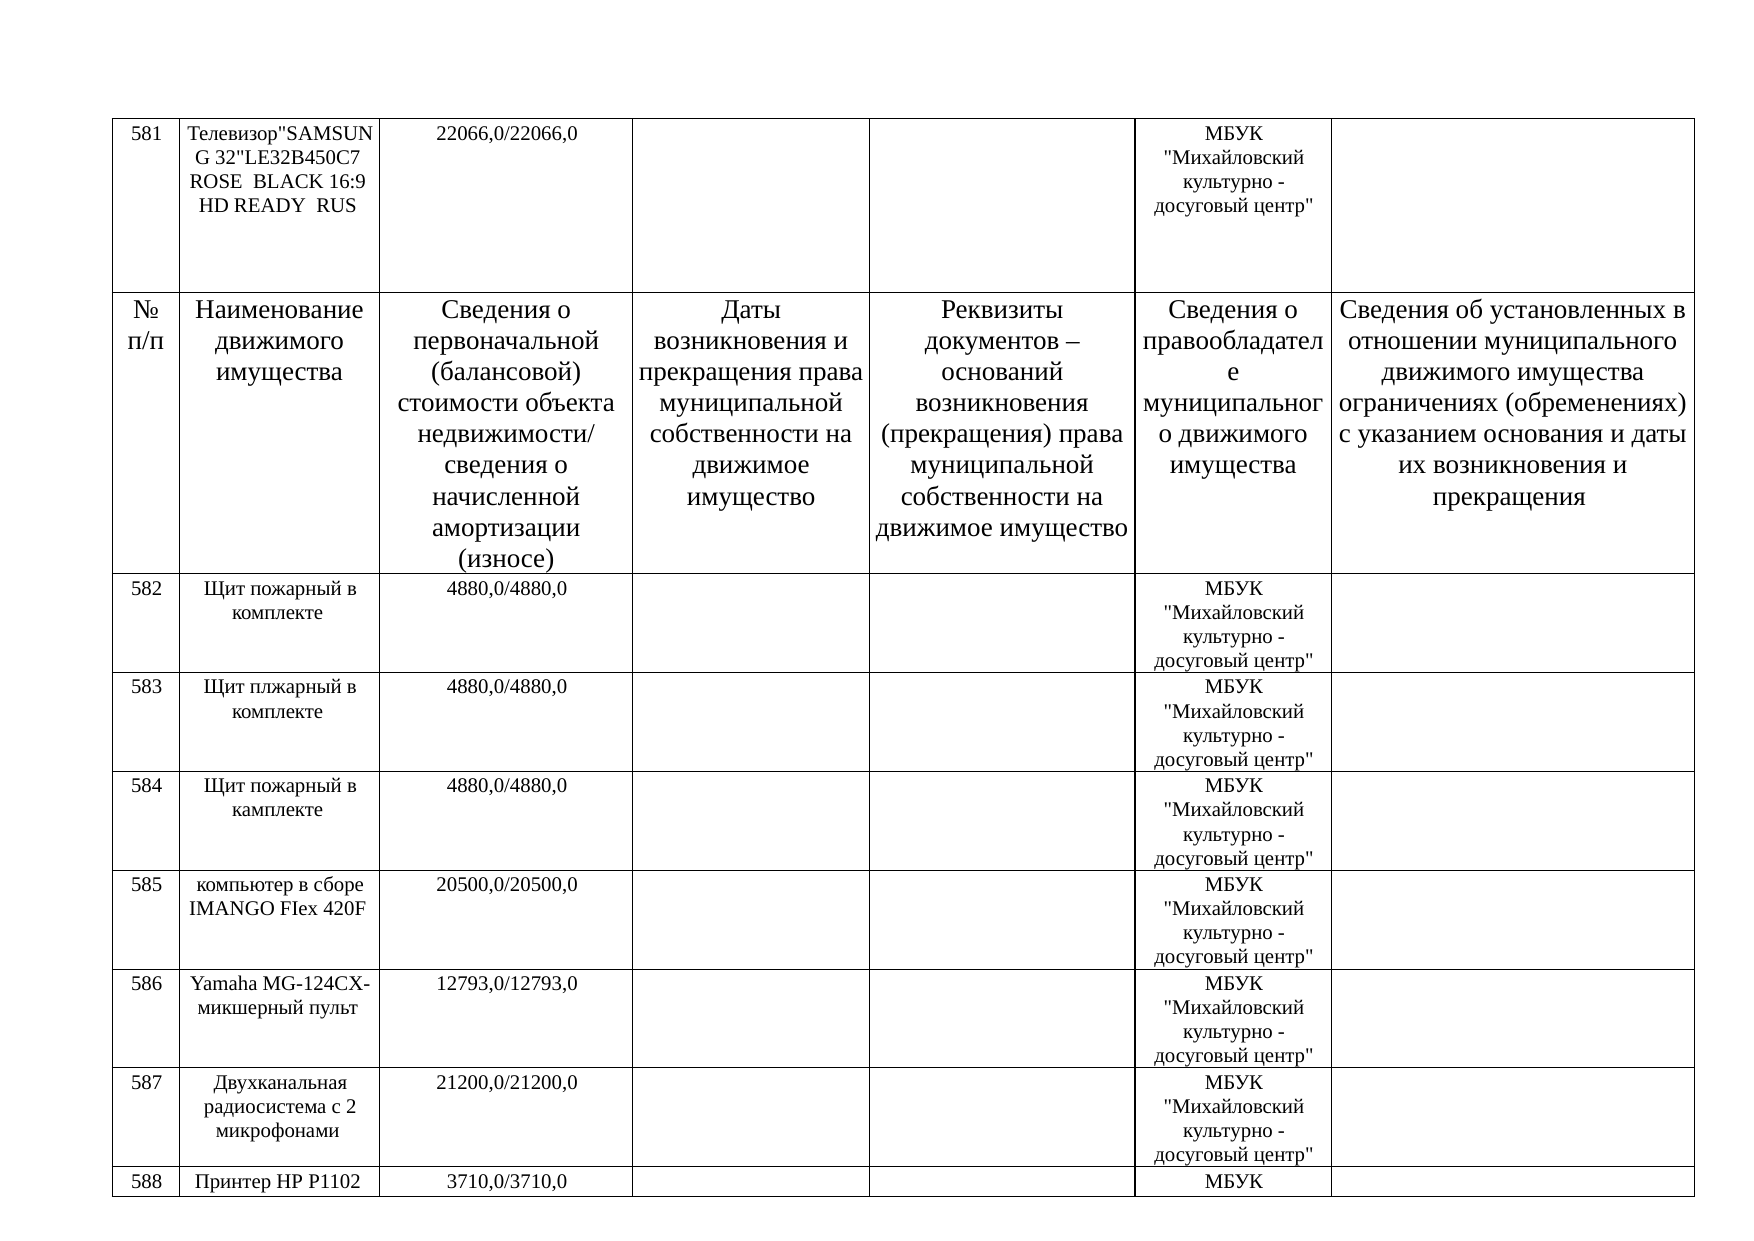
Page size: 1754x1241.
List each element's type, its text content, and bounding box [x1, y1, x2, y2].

table_cell [870, 1068, 1134, 1166]
table_cell Щит пожарный в камплекте [180, 772, 379, 869]
table_cell 584 [113, 772, 179, 869]
table_cell компьютер в сборе IMANGO FIex 420F [180, 871, 379, 968]
table_cell Yamaha MG-124CX-микшерный пульт [180, 970, 379, 1067]
table_cell [870, 119, 1134, 292]
table_cell [870, 574, 1134, 672]
table_cell [633, 673, 869, 771]
table_cell [633, 871, 869, 968]
table_cell [870, 871, 1134, 968]
table_cell Принтер НР Р1102 [180, 1167, 379, 1196]
table_cell [633, 970, 869, 1067]
table_cell 22066,0/22066,0 [380, 119, 632, 292]
table_cell 586 [113, 970, 179, 1067]
table_cell 20500,0/20500,0 [380, 871, 632, 968]
table_cell № п/п [113, 293, 179, 573]
table_cell [633, 772, 869, 869]
table_cell [633, 1167, 869, 1196]
table_cell [633, 119, 869, 292]
table_cell Сведения о первоначальной (балансовой) стоимости объекта недвижимости/ сведения о начисленной амортизации (износе) [380, 293, 632, 573]
table_cell 588 [113, 1167, 179, 1196]
table_cell МБУК "Михайловский культурно - досуговый центр" [1136, 574, 1331, 672]
table_cell 587 [113, 1068, 179, 1166]
table_cell [633, 574, 869, 672]
table_cell МБУК "Михайловский культурно - досуговый центр" [1136, 1068, 1331, 1166]
table_cell Щит плжарный в комплекте [180, 673, 379, 771]
table_cell [1332, 1167, 1694, 1196]
table_cell Двухканальная радиосистема с 2 микрофонами [180, 1068, 379, 1166]
table_cell 583 [113, 673, 179, 771]
table_cell [870, 772, 1134, 869]
table_cell Сведения об установленных в отношении муниципального движимого имущества ограничениях (обременениях) с указанием основания и даты их возникновения и прекращения [1332, 293, 1694, 573]
table_cell [1332, 772, 1694, 869]
table_cell Сведения о правообладателе муниципального движимого имущества [1136, 293, 1331, 573]
table_cell [870, 1167, 1134, 1196]
table_cell [1332, 1068, 1694, 1166]
table_cell Реквизиты документов – оснований возникновения (прекращения) права муниципальной собственности на движимое имущество [870, 293, 1134, 573]
table_cell [1332, 871, 1694, 968]
table_cell 4880,0/4880,0 [380, 673, 632, 771]
table_cell МБУК "Михайловский культурно - досуговый центр" [1136, 871, 1331, 968]
table_cell 3710,0/3710,0 [380, 1167, 632, 1196]
table_cell МБУК "Михайловский культурно - досуговый центр" [1136, 673, 1331, 771]
table_cell 585 [113, 871, 179, 968]
table_cell [1332, 574, 1694, 672]
table_cell [1332, 119, 1694, 292]
table_cell [870, 673, 1134, 771]
table_cell Даты возникновения и прекращения права муниципальной собственности на движимое имущество [633, 293, 869, 573]
table_cell МБУК "Михайловский культурно - досуговый центр" [1136, 119, 1331, 292]
table_cell Наименование движимого имущества [180, 293, 379, 573]
table_cell 581 [113, 119, 179, 292]
table_cell 12793,0/12793,0 [380, 970, 632, 1067]
table_cell 4880,0/4880,0 [380, 574, 632, 672]
table_cell 4880,0/4880,0 [380, 772, 632, 869]
table_cell [870, 970, 1134, 1067]
table_cell Телевизор"SAMSUNG 32"LE32B450C7 ROSE BLACK 16:9 HD READY RUS [180, 119, 379, 292]
table_cell МБУК [1136, 1167, 1331, 1196]
table_cell МБУК "Михайловский культурно - досуговый центр" [1136, 970, 1331, 1067]
table_cell [1332, 970, 1694, 1067]
table_cell МБУК "Михайловский культурно - досуговый центр" [1136, 772, 1331, 869]
table_cell Щит пожарный в комплекте [180, 574, 379, 672]
table_cell [633, 1068, 869, 1166]
table_cell 21200,0/21200,0 [380, 1068, 632, 1166]
table_cell 582 [113, 574, 179, 672]
table_cell [1332, 673, 1694, 771]
